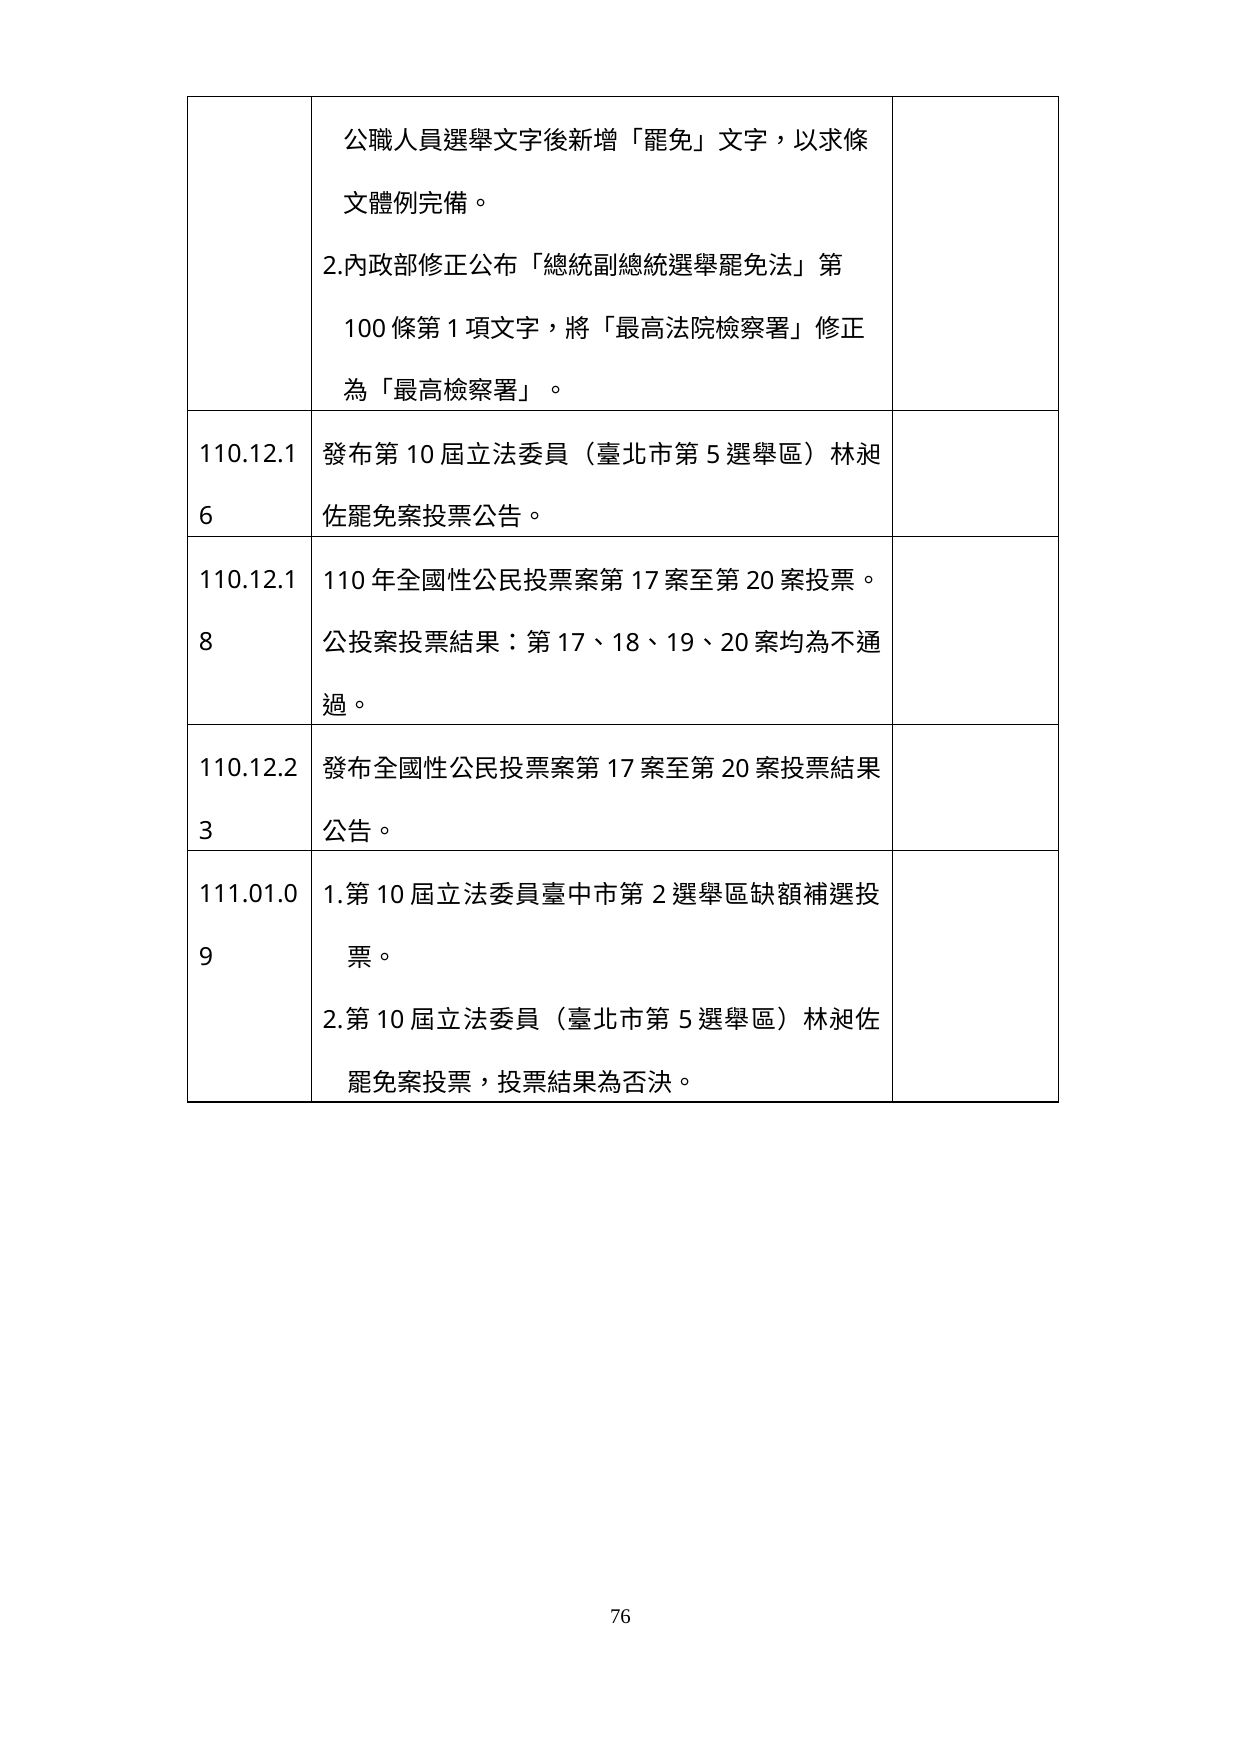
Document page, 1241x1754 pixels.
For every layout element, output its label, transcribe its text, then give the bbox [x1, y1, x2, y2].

table_cell [893, 725, 1058, 850]
table_cell 110.12.23 [188, 725, 311, 850]
table_cell 1.第10屆立法委員臺中市第2選舉區缺額補選投票。 2.第10屆立法委員（臺北市第5選舉區）林昶佐罷免案投票，投票結果為否決。 [312, 851, 892, 1101]
table_cell 111.01.09 [188, 851, 311, 1101]
table_cell [893, 537, 1058, 724]
table_cell [893, 411, 1058, 536]
table_cell 110年全國性公民投票案第17案至第20案投票。公投案投票結果：第17、18、19、20案均為不通過。 [312, 537, 892, 724]
table_cell [893, 851, 1058, 1101]
table_cell 110.12.18 [188, 537, 311, 724]
table_cell [893, 97, 1058, 410]
table_cell [188, 97, 311, 410]
table_cell 發布第10屆立法委員（臺北市第5選舉區）林昶佐罷免案投票公告。 [312, 411, 892, 536]
table_cell 110.12.16 [188, 411, 311, 536]
table_cell 發布全國性公民投票案第17案至第20案投票結果公告。 [312, 725, 892, 850]
table_cell 公職人員選舉文字後新增「罷免」文字，以求條文體例完備。 2.內政部修正公布「總統副總統選舉罷免法」第100條第1項文字，將「最高法院檢察署」修正為「最高檢察署」。 [312, 97, 892, 410]
